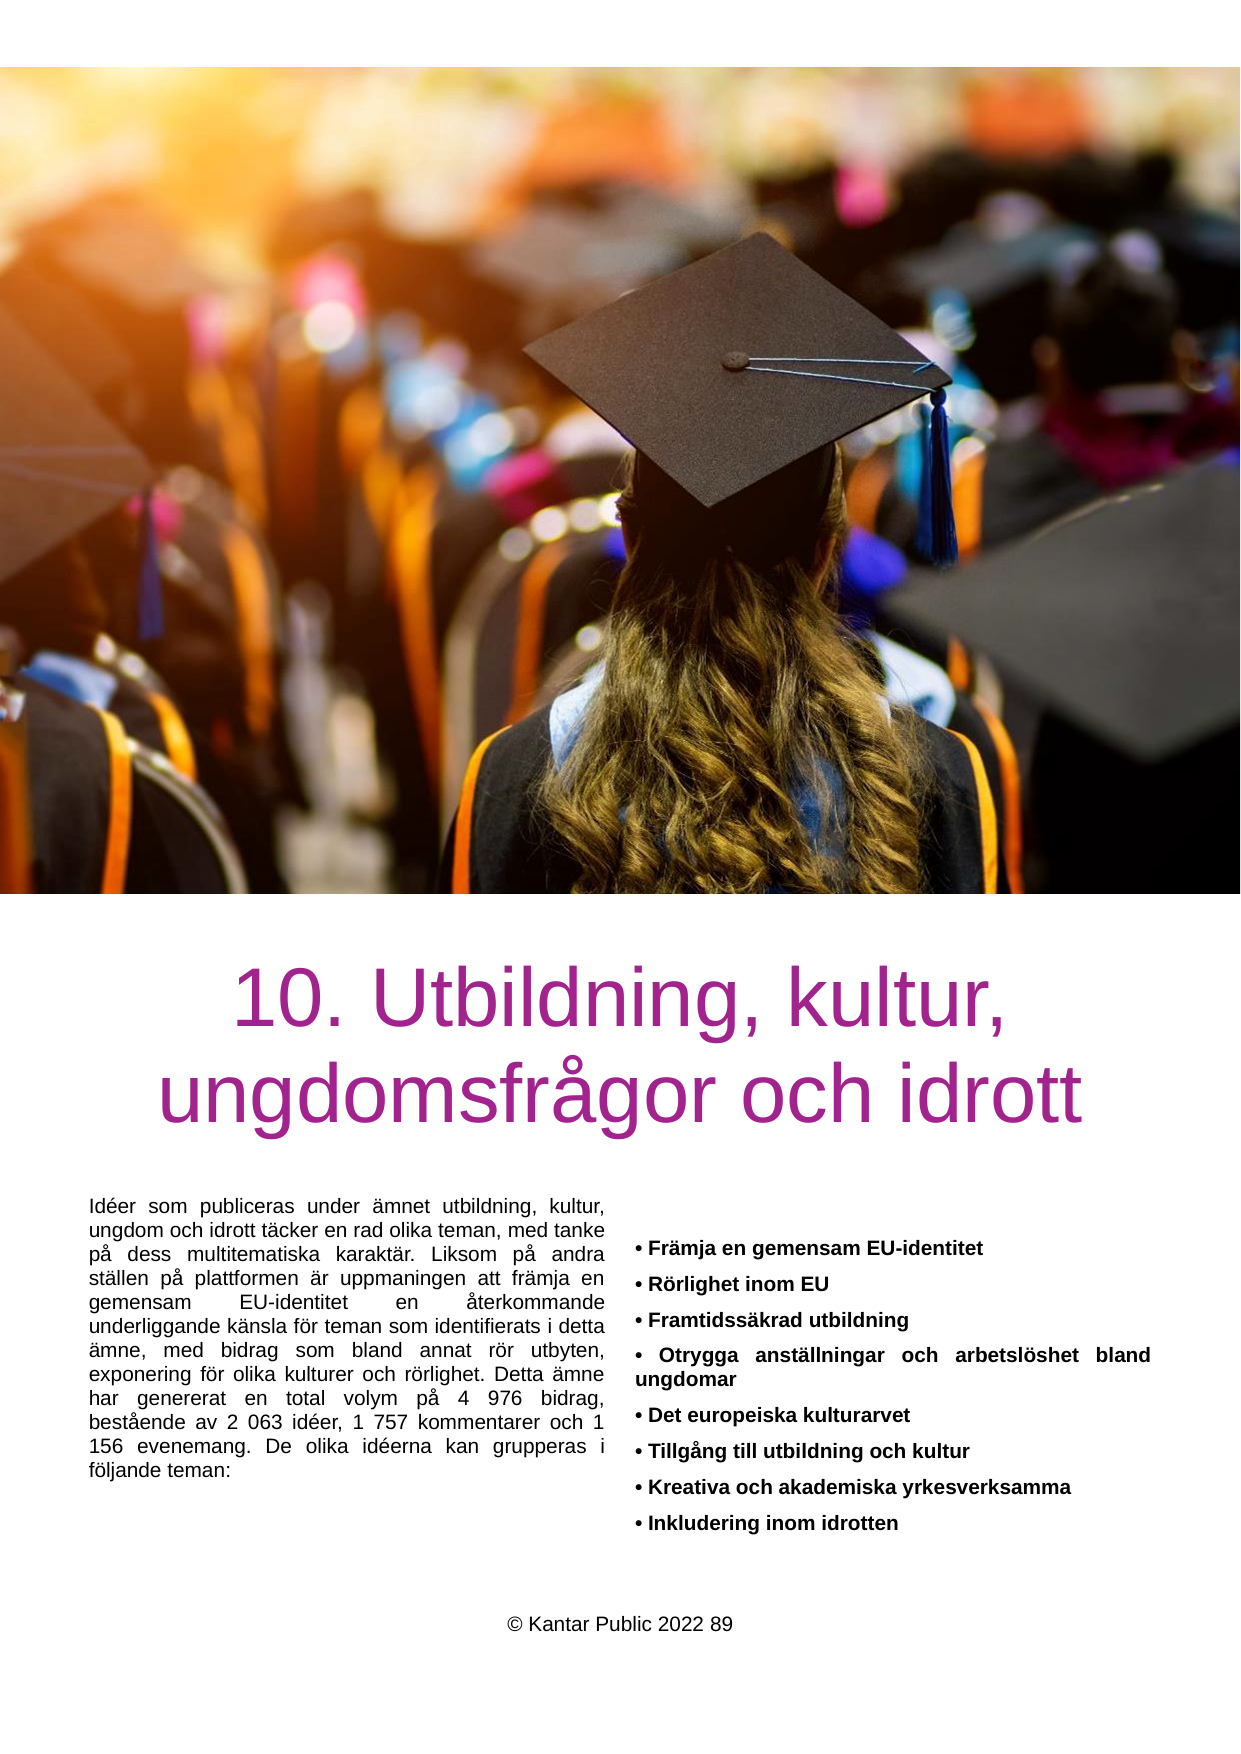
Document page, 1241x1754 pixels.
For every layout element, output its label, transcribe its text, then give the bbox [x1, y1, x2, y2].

subtitle 10. Utbildning, kultur, ungdomsfrågor och idrott [88, 948, 1152, 1140]
picture [0, 67, 1241, 894]
text • Framtidssäkrad utbildning [635, 1307, 1152, 1331]
text • Otrygga anställningar och arbetslöshet bland ungdomar [635, 1343, 1152, 1391]
text • Kreativa och akademiska yrkesverksamma [635, 1475, 1152, 1499]
text • Det europeiska kulturarvet [635, 1403, 1152, 1427]
text • Inkludering inom idrotten [635, 1511, 1152, 1534]
text • Rörlighet inom EU [635, 1272, 1152, 1296]
text • Tillgång till utbildning och kultur [635, 1439, 1152, 1463]
text • Främja en gemensam EU-identitet [635, 1236, 1152, 1260]
text Idéer som publiceras under ämnet utbildning, kultur, ungdom och idrott täcker en rad olika teman, med tanke på dess multitematiska karaktär. Liksom på andra ställen på plattformen är uppmaningen att främja en gemensam EU-identitet en återkommande underliggande känsla för teman som identifierats i detta ämne, med bidrag som bland annat rör utbyten, exponering för olika kulturer och rörlighet. Detta ämne har genererat en total volym på 4 976 bidrag, bestående av 2 063 idéer, 1 757 kommentarer och 1 156 evenemang. De olika idéerna kan grupperas i följande teman: [88, 1194, 605, 1482]
